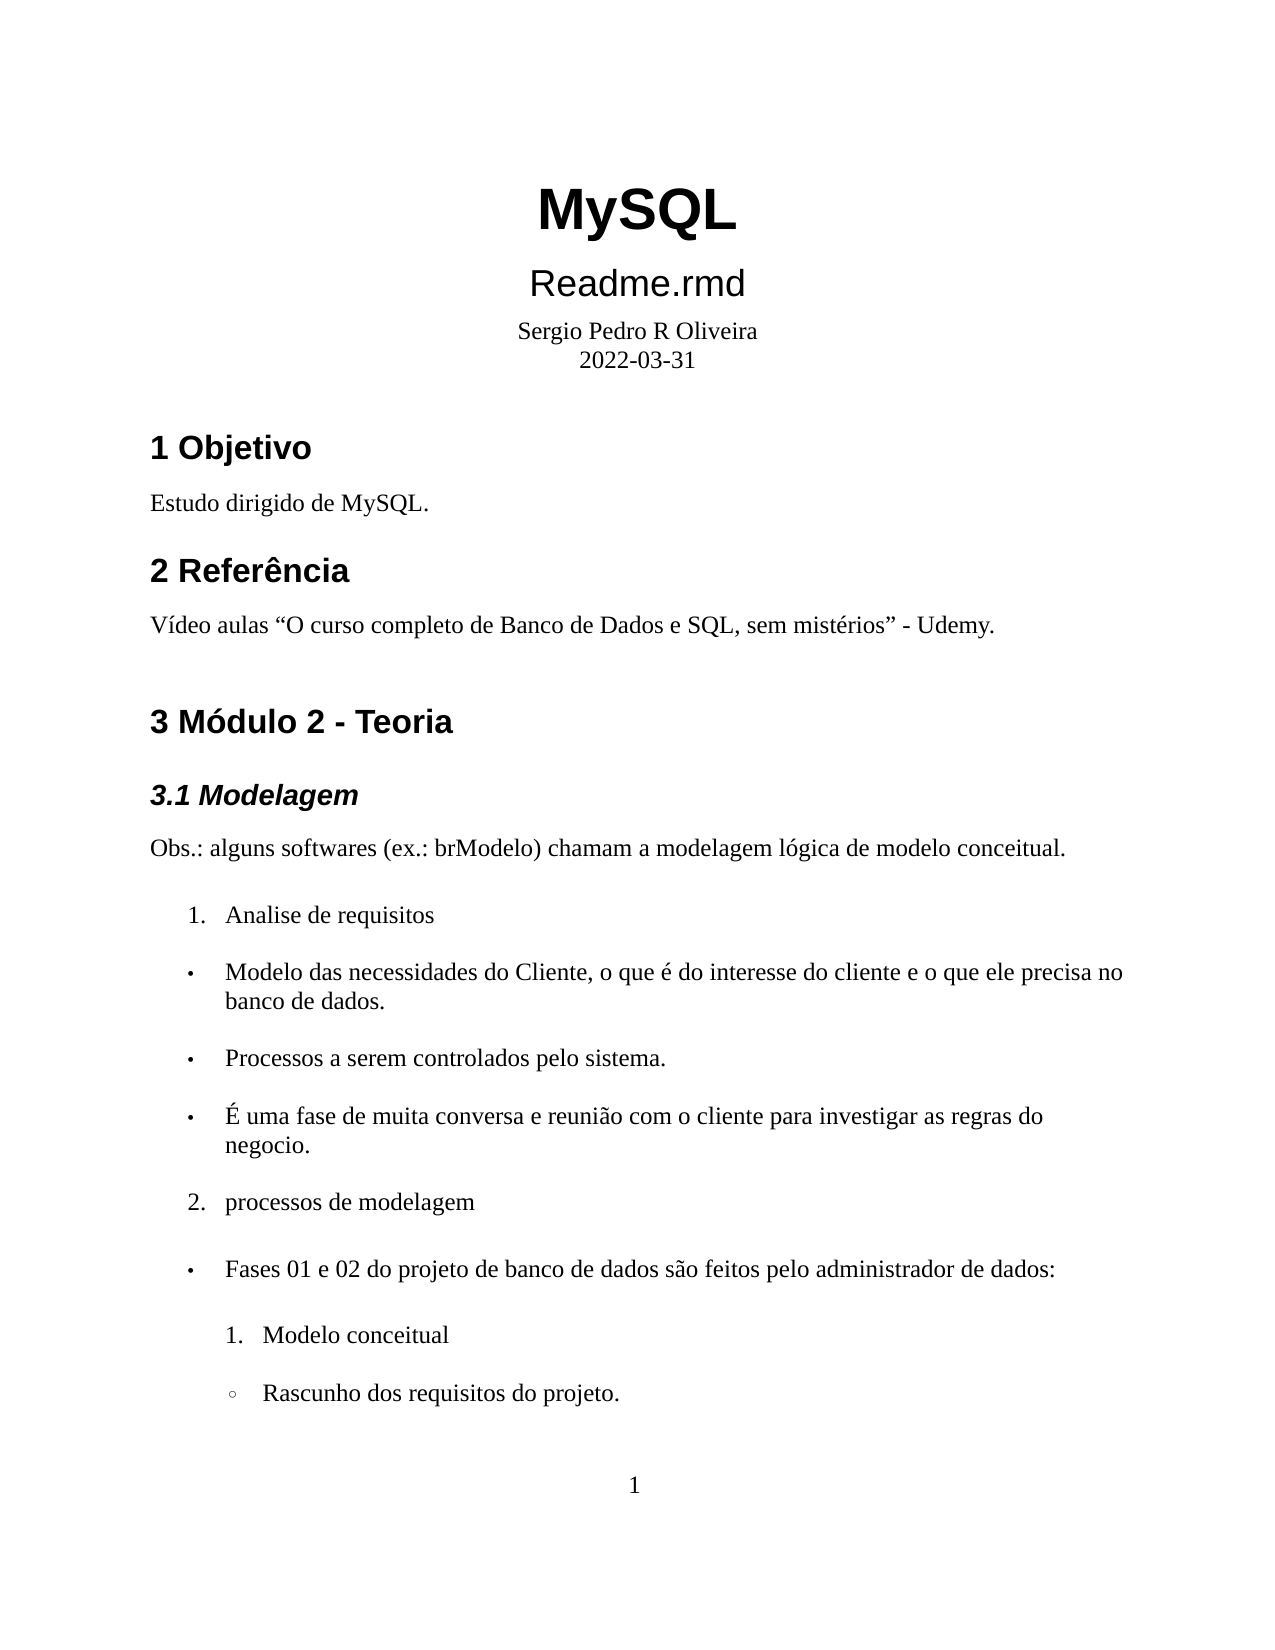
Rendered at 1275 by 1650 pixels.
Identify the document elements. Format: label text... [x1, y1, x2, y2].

list Modelo das necessidades do Cliente, o que é do interesse do cliente e o que ele precisa no banco de dados. [187, 957, 1125, 1043]
text 2022-03-31 [150, 345, 1125, 374]
text Obs.: alguns softwares (ex.: brModelo) chamam a modelagem lógica de modelo conceitual. [150, 833, 1125, 891]
subtitle 3.1 Modelagem [150, 778, 1125, 812]
text Vídeo aulas “O curso completo de Banco de Dados e SQL, sem mistérios” - Udemy. [150, 611, 1125, 639]
list processos de modelagem [187, 1187, 1125, 1245]
subtitle 2 Referência [150, 551, 1125, 589]
text Sergio Pedro R Oliveira [150, 316, 1125, 345]
subtitle 1 Objetivo [150, 428, 1125, 466]
subtitle Readme.rmd [150, 261, 1125, 304]
list Analise de requisitos [187, 900, 1125, 957]
subtitle 3 Módulo 2 - Teoria [150, 702, 1125, 741]
list Processos a serem controlados pelo sistema. [187, 1043, 1125, 1101]
title MySQL [150, 175, 1125, 242]
text Estudo dirigido de MySQL. [150, 488, 1125, 517]
list Rascunho dos requisitos do projeto. [225, 1378, 1125, 1435]
list Modelo conceitual [225, 1320, 1125, 1378]
list É uma fase de muita conversa e reunião com o cliente para investigar as regras do negocio. [187, 1101, 1125, 1187]
list Fases 01 e 02 do projeto de banco de dados são feitos pelo administrador de dados: [187, 1254, 1125, 1311]
